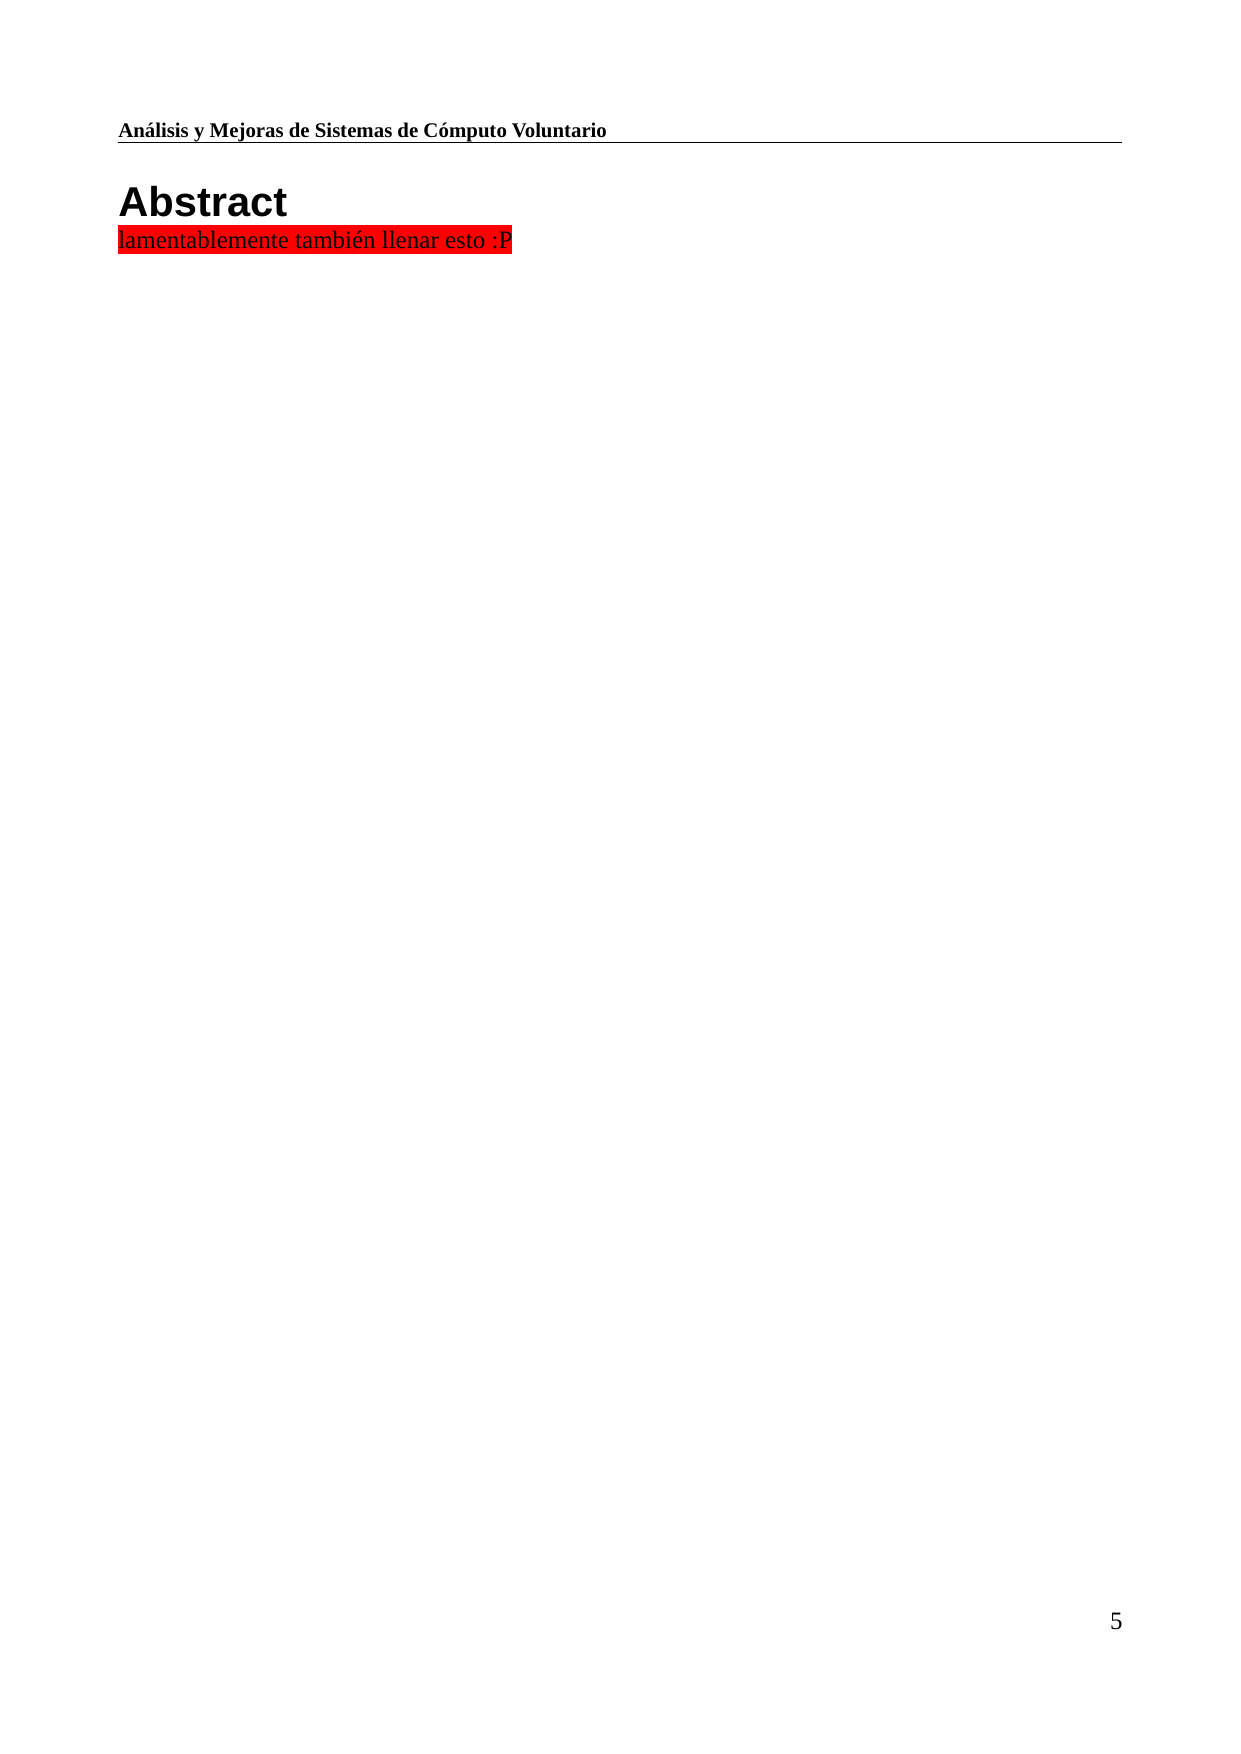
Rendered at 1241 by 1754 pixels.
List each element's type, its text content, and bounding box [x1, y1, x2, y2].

subtitle Abstract [118, 177, 1122, 225]
text lamentablemente también llenar esto :P [118, 225, 1122, 254]
